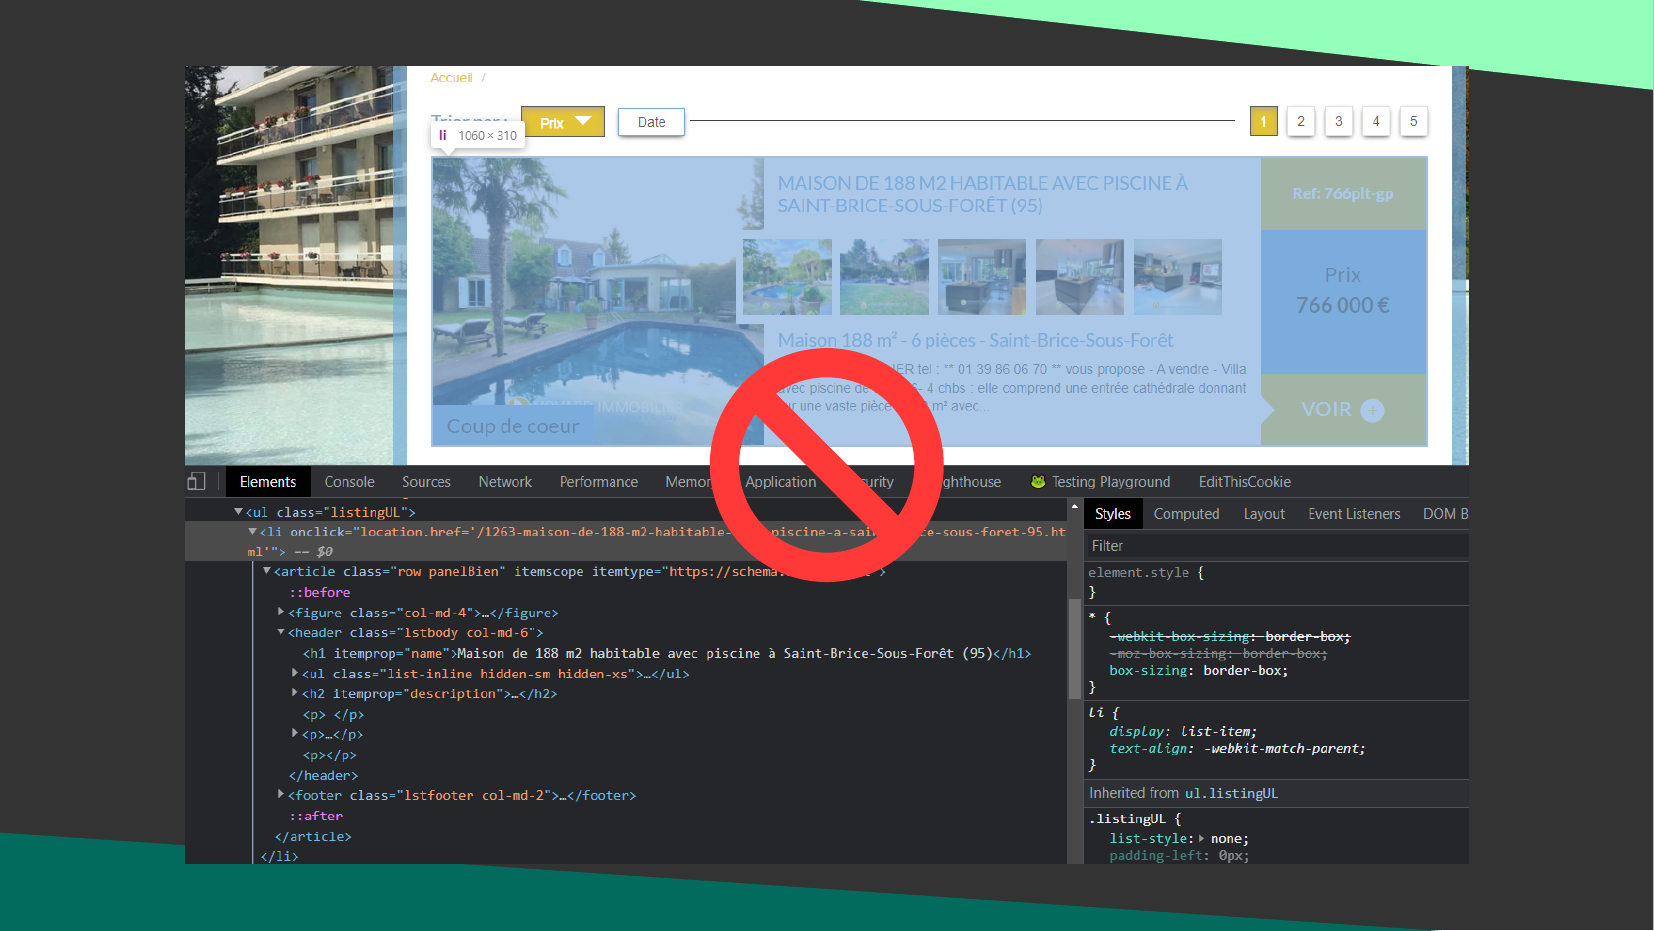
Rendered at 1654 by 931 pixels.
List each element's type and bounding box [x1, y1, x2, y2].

picture [185, 66, 1469, 864]
text_box [857, 0, 1654, 90]
text_box [709, 348, 944, 583]
